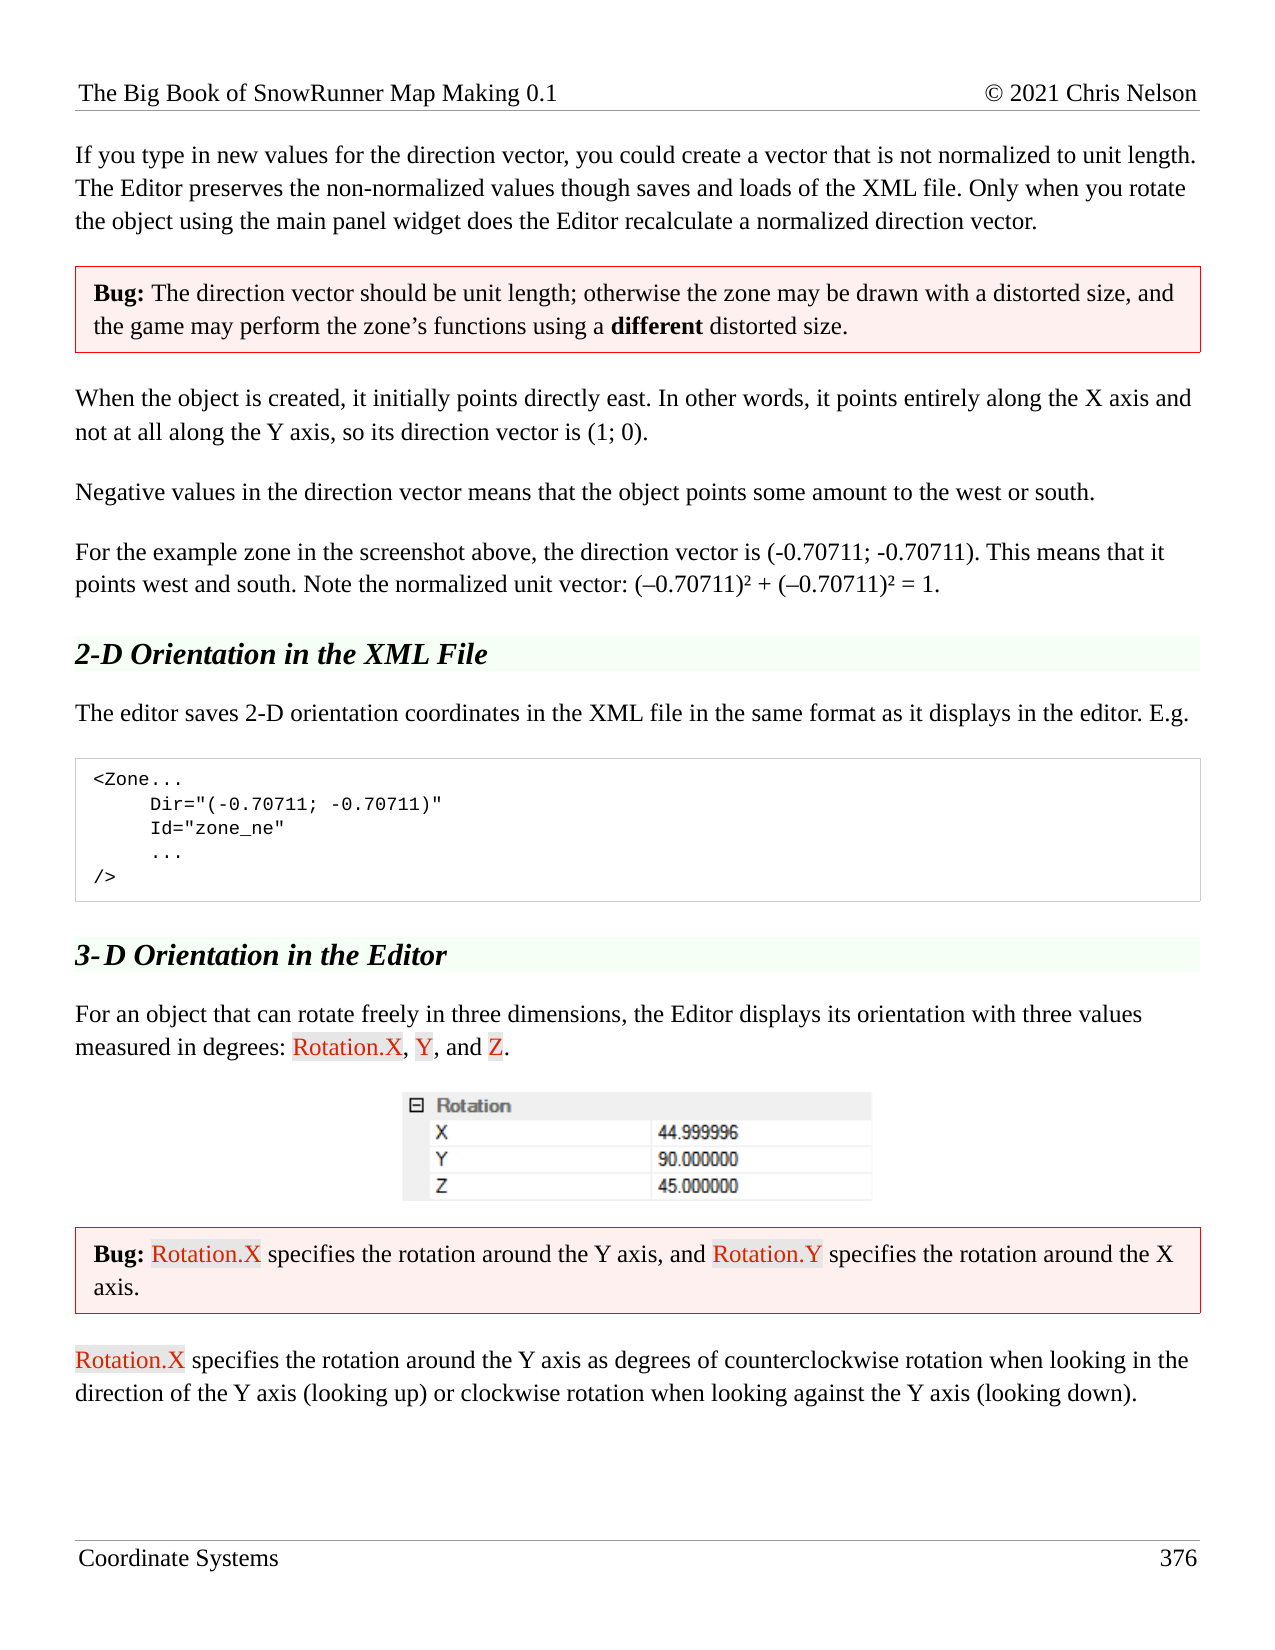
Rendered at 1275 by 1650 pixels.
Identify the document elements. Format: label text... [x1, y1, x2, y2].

subtitle 2-D Orientation in the XML File [75, 636, 1200, 671]
picture [402, 1092, 873, 1201]
subtitle 3‑D Orientation in the Editor [75, 937, 1200, 972]
text Dir="(-0.70711; -0.70711)" [76, 782, 1200, 807]
text When the object is created, it initially points directly east. In other words, it points entirely along the X axis and not at all along the Y axis, so its direction vector is (1; 0). [75, 383, 1200, 445]
text Rotation.X specifies the rotation around the Y axis as degrees of counterclockwise rotation when looking in the direction of the Y axis (looking up) or clockwise rotation when looking against the Y axis (looking down). [75, 1345, 1200, 1406]
text Id="zone_ne" [76, 807, 1200, 831]
text For the example zone in the screenshot above, the direction vector is (-0.70711; -0.70711). This means that it points west and south. Note the normalized unit vector: (–0.70711)² + (–0.70711)² = 1. [75, 537, 1200, 598]
text For an object that can rotate freely in three dimensions, the Editor displays its orientation with three values measured in degrees: Rotation.X, Y, and Z. [75, 999, 1200, 1061]
text /> [76, 855, 1200, 901]
text <Zone ... [76, 759, 1200, 782]
list The direction vector should be unit length; otherwise the zone may be drawn with a distorted size, and the game may perform the zone’s functions using a different distorted size. [76, 267, 1200, 352]
list Rotation.X specifies the rotation around the Y axis, and Rotation.Y specifies the rotation around the X axis. [76, 1228, 1200, 1313]
text ... [76, 831, 1200, 855]
text If you type in new values for the direction vector, you could create a vector that is not normalized to unit length. The Editor preserves the non-normalized values though saves and loads of the XML file. Only when you rotate the object using the main panel widget does the Editor recalculate a normalized direction vector. [75, 140, 1200, 235]
text Negative values in the direction vector means that the object points some amount to the west or south. [75, 477, 1200, 505]
text The editor saves 2-D orientation coordinates in the XML file in the same format as it displays in the editor. E.g. [75, 698, 1200, 727]
